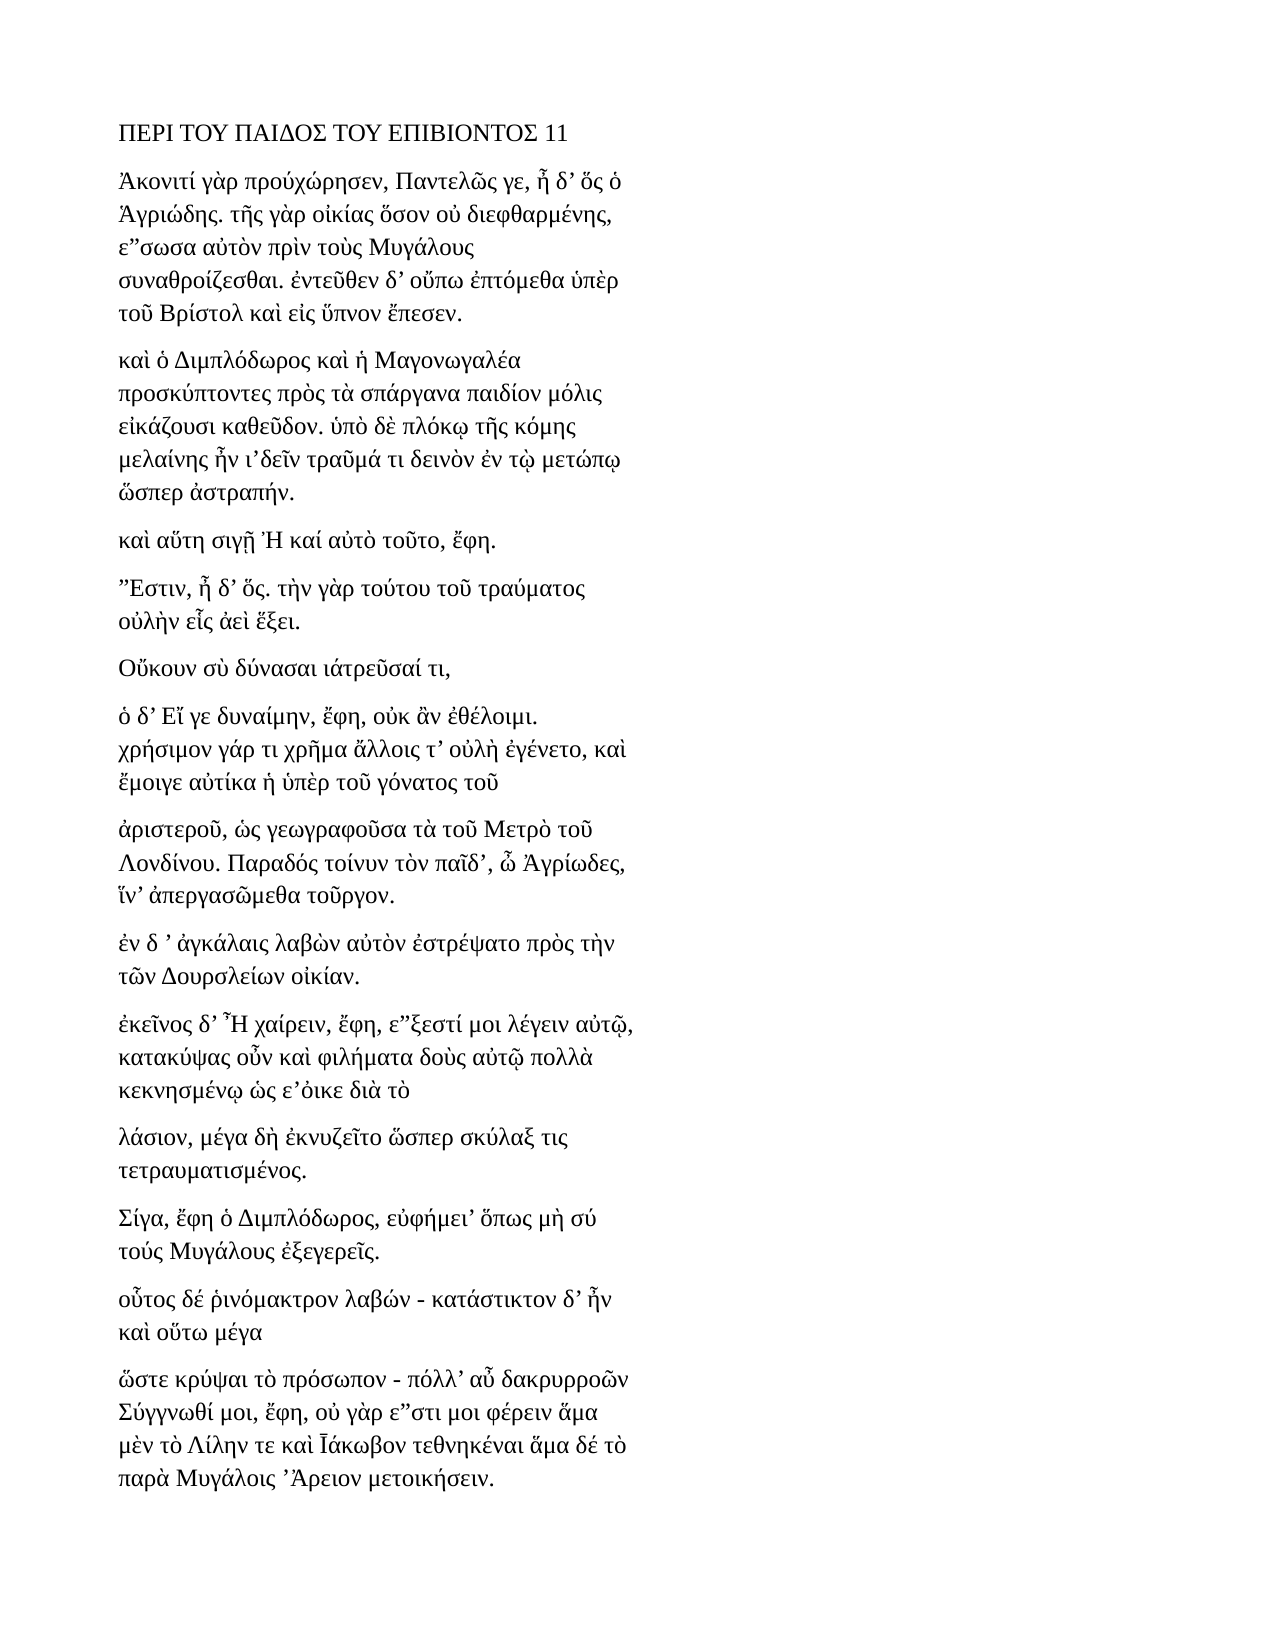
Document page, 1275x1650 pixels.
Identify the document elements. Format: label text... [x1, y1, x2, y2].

table_cell [638, 701, 1157, 814]
table_cell καὶ ὁ Διμπλόδωρος καὶ ἡ Μαγονωγαλέα προσκύπτοντες πρὸς τὰ σπάργανα παιδίον μόλις εἰκάζουσι καθεῦδον. ὑπὸ δὲ πλόκῳ τῆς κόμης μελαίνης ἦν ι’δεῖν τραῦμά τι δεινὸν ἐν τῲ μετώπῳ ὥσπερ ἀστραπήν. [118, 345, 637, 525]
table_cell ἀριστεροῦ, ὡς γεωγραφοῦσα τὰ τοῦ Μετρὸ τοῦ Λονδίνου. Παραδός τοίνυν τὸν παῖδ’, ὦ Ἀγρίωδες, ἵν’ ἀπεργασῶμεθα τοῦργον. [118, 815, 637, 928]
table_cell Ἀκονιτί γὰρ προύχώρησεν, Παντελῶς γε, ἦ δ’ ὅς ὁ Ἁγριώδης. τῆς γὰρ οἰκίας ὅσον οὐ διεφθαρμένης, ε”σωσα αὐτὸν πρὶν τοὺς Μυγάλους συναθροίζεσθαι. ἐντεῦθεν δ’ οὔπω ἐπτόμεθα ὑπὲρ τοῦ Βρίστολ καὶ εἰς ὕπνον ἔπεσεν. [118, 166, 637, 345]
table_cell ΠΕΡΙ ΤΟΥ ΠΑΙΔΟΣ ΤΟΥ ΕΠΙΒΙΟΝΤΟΣ 11 [118, 118, 637, 166]
table_cell [638, 1284, 1157, 1364]
table_cell ὥστε κρύψαι τὸ πρόσωπον - πόλλ’ αὖ δακρυρροῶν Σύγγνωθί μοι, ἔφη, οὐ γὰρ ε”στι μοι φέρειν ἅμα μὲν τὸ Λίλην τε καὶ Ῑάκωβον τεθνηκέναι ἅμα δέ τὸ παρὰ Μυγάλοις ’Ἀρειον μετοικήσειν. [118, 1364, 637, 1511]
table_cell [638, 1203, 1157, 1284]
table_cell [638, 1123, 1157, 1203]
table_cell Σίγα, ἔφη ὁ Διμπλόδωρος, εὐφήμει’ ὅπως μὴ σύ τούς Μυγάλους ἐξεγερεῖς. [118, 1203, 637, 1284]
table_cell [638, 1364, 1157, 1511]
table_cell [638, 525, 1157, 573]
table_cell [638, 345, 1157, 525]
table_cell ὁ δ’ Εἴ γε δυναίμην, ἔφη, οὐκ ἂν ἐθέλοιμι. χρήσιμον γάρ τι χρῆμα ἄλλοις τ’ οὐλὴ ἐγένετο, καὶ ἔμοιγε αὐτίκα ἡ ὑπὲρ τοῦ γόνατος τοῦ [118, 701, 637, 814]
table_cell [638, 653, 1157, 701]
table_cell ἐκεῖνος δ’ Ἦ χαίρειν, ἔφη, ε”ξεστί μοι λέγειν αὐτῷ, κατακύψας οὖν καὶ φιλήματα δοὺς αὐτῷ πολλὰ κεκνησμένῳ ὡς ε’ὀικε διὰ τὸ [118, 1009, 637, 1122]
table_cell Οὔκουν σὺ δύνασαι ιάτρεῦσαί τι, [118, 653, 637, 701]
table_cell καὶ αὕτη σιγῇ Ἠ καί αὐτὸ τοῦτο, ἔφη. [118, 525, 637, 573]
table_cell [638, 118, 1157, 166]
table_cell ”Εστιν, ἦ δ’ ὅς. τὴν γὰρ τούτου τοῦ τραύματος οὐλὴν εἷς ἀεὶ ἕξει. [118, 573, 637, 653]
table_cell [638, 815, 1157, 928]
table_cell οὗτος δέ ῥινόμακτρον λαβών - κατάστικτον δ’ ἦν καὶ οὕτω μέγα [118, 1284, 637, 1364]
table_cell [638, 573, 1157, 653]
table_cell [638, 928, 1157, 1009]
table_cell [638, 1009, 1157, 1122]
table_cell [638, 166, 1157, 345]
table_cell ἐν δ ’ ἀγκάλαις λαβὼν αὐτὸν ἐστρέψατο πρὸς τὴν τῶν Δουρσλείων οἰκίαν. [118, 928, 637, 1009]
table_cell λάσιον, μέγα δὴ ἐκνυζεῖτο ὥσπερ σκύλαξ τις τετραυματισμένος. [118, 1123, 637, 1203]
